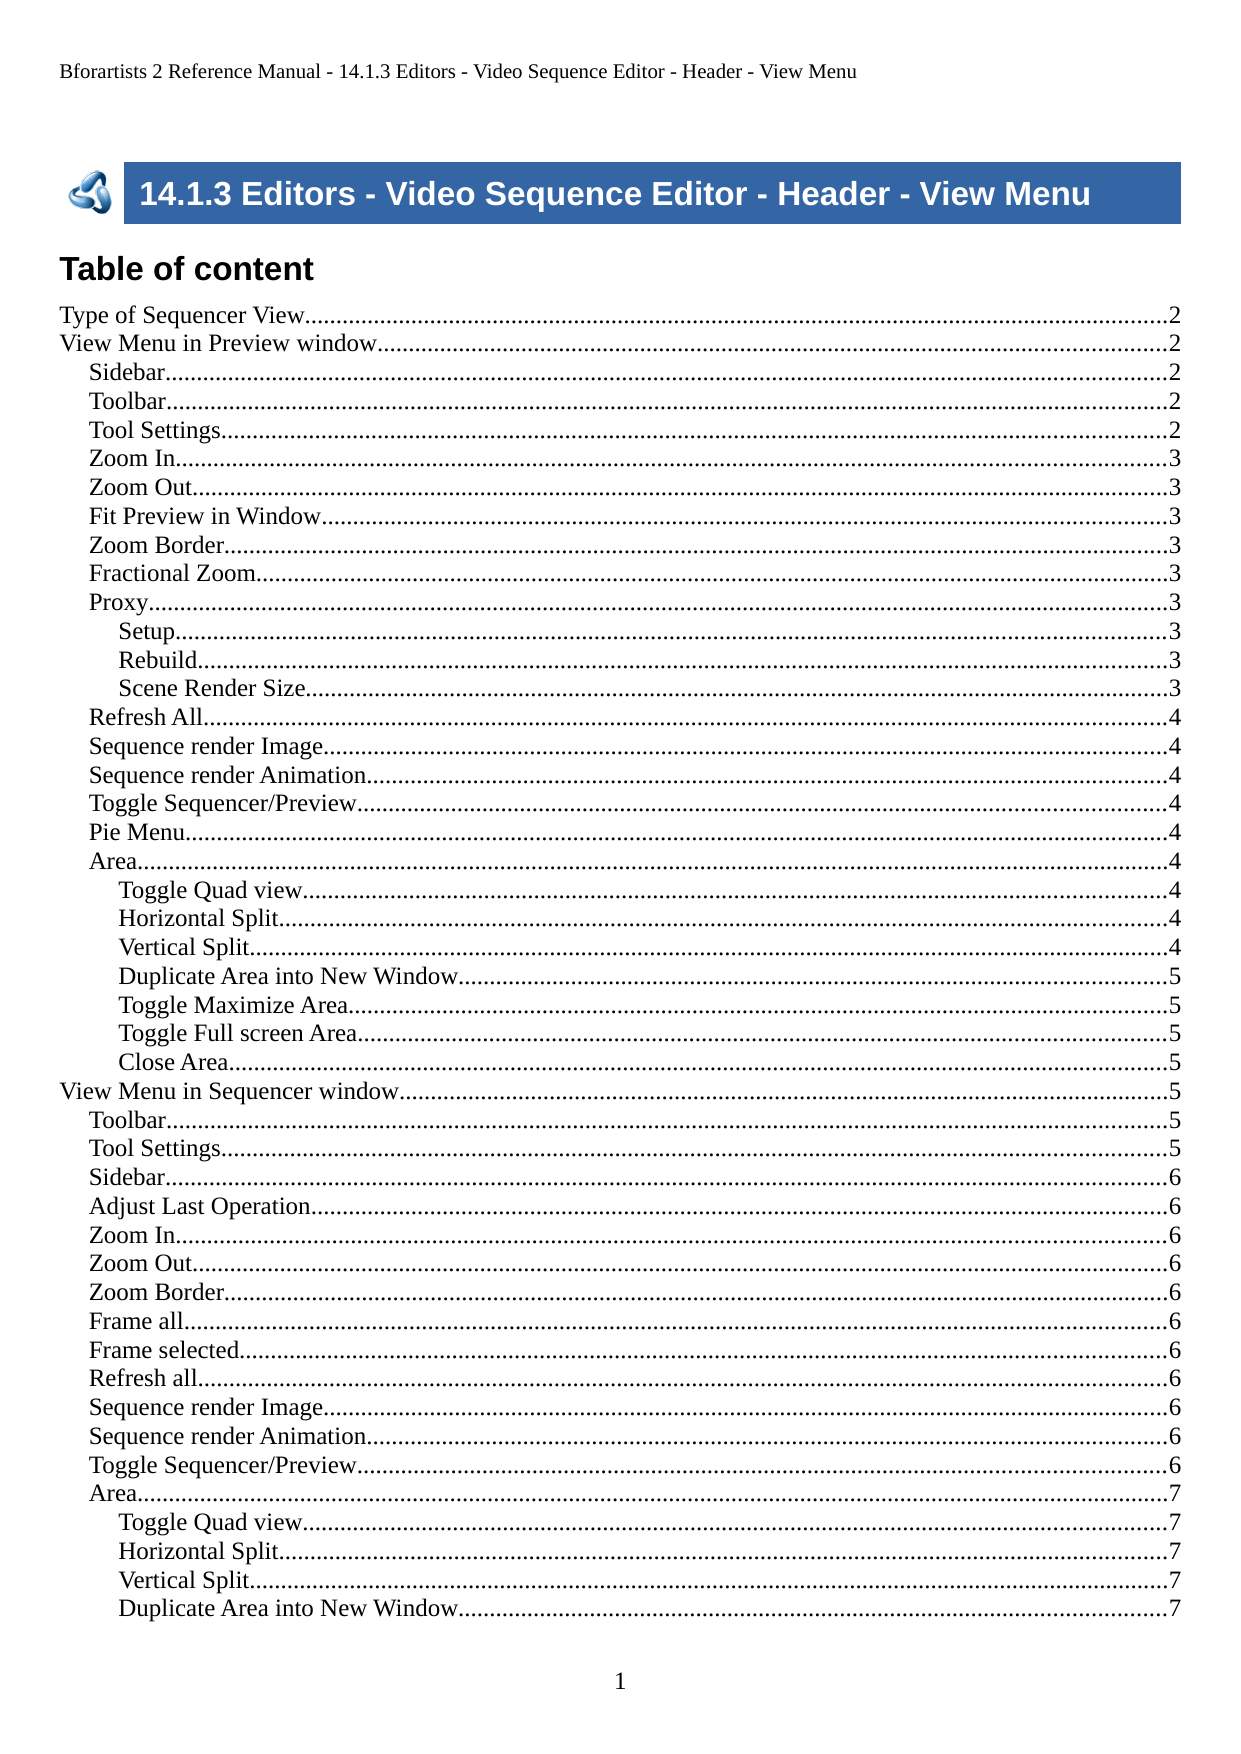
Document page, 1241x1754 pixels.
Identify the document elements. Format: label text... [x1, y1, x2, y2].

text Fractional Zoom 3 [88, 558, 1181, 587]
text Sidebar 2 [88, 357, 1181, 386]
text Setup 3 [118, 616, 1181, 645]
text Toggle Quad view 4 [118, 875, 1181, 903]
table_header [59, 162, 124, 224]
text Zoom Border 3 [88, 530, 1181, 558]
picture [65, 167, 114, 217]
text Adjust Last Operation 6 [88, 1191, 1181, 1220]
text Rebuild 3 [118, 645, 1181, 673]
text Area 7 [88, 1478, 1181, 1507]
text Zoom Out 6 [88, 1248, 1181, 1277]
text Horizontal Split 4 [118, 903, 1181, 932]
text Type of Sequencer View 2 [59, 300, 1181, 328]
text Proxy 3 [88, 587, 1181, 616]
text Sequence render Image 6 [88, 1392, 1181, 1421]
text Sidebar 6 [88, 1162, 1181, 1191]
text Toggle Sequencer/Preview 6 [88, 1450, 1181, 1478]
subtitle Table of content [59, 249, 1181, 287]
text Frame selected 6 [88, 1335, 1181, 1363]
text Close Area 5 [118, 1047, 1181, 1076]
text Frame all 6 [88, 1306, 1181, 1335]
text Zoom Border 6 [88, 1277, 1181, 1306]
text Horizontal Split 7 [118, 1536, 1181, 1565]
table_header 14.1.3 Editors - Video Sequence Editor - Header - View Menu [124, 162, 1181, 224]
text Refresh All 4 [88, 702, 1181, 731]
text Area 4 [88, 846, 1181, 875]
text Zoom In 6 [88, 1220, 1181, 1248]
text Duplicate Area into New Window 7 [118, 1593, 1181, 1622]
text Sequence render Animation 6 [88, 1421, 1181, 1450]
text Vertical Split 4 [118, 932, 1181, 961]
text Zoom Out 3 [88, 472, 1181, 501]
text Tool Settings 5 [88, 1133, 1181, 1162]
text Vertical Split 7 [118, 1565, 1181, 1593]
text Toggle Sequencer/Preview 4 [88, 788, 1181, 817]
text Tool Settings 2 [88, 415, 1181, 443]
text Toggle Full screen Area 5 [118, 1018, 1181, 1047]
text Sequence render Image 4 [88, 731, 1181, 760]
text Toggle Maximize Area 5 [118, 990, 1181, 1018]
text Toolbar 2 [88, 386, 1181, 415]
text Duplicate Area into New Window 5 [118, 961, 1181, 990]
text Toggle Quad view 7 [118, 1507, 1181, 1536]
text Zoom In 3 [88, 443, 1181, 472]
text View Menu in Sequencer window 5 [59, 1076, 1181, 1105]
text Refresh all 6 [88, 1363, 1181, 1392]
text Pie Menu 4 [88, 817, 1181, 846]
text View Menu in Preview window 2 [59, 328, 1181, 357]
text Fit Preview in Window 3 [88, 501, 1181, 530]
text Toolbar 5 [88, 1105, 1181, 1133]
text Scene Render Size 3 [118, 673, 1181, 702]
text Sequence render Animation 4 [88, 760, 1181, 788]
